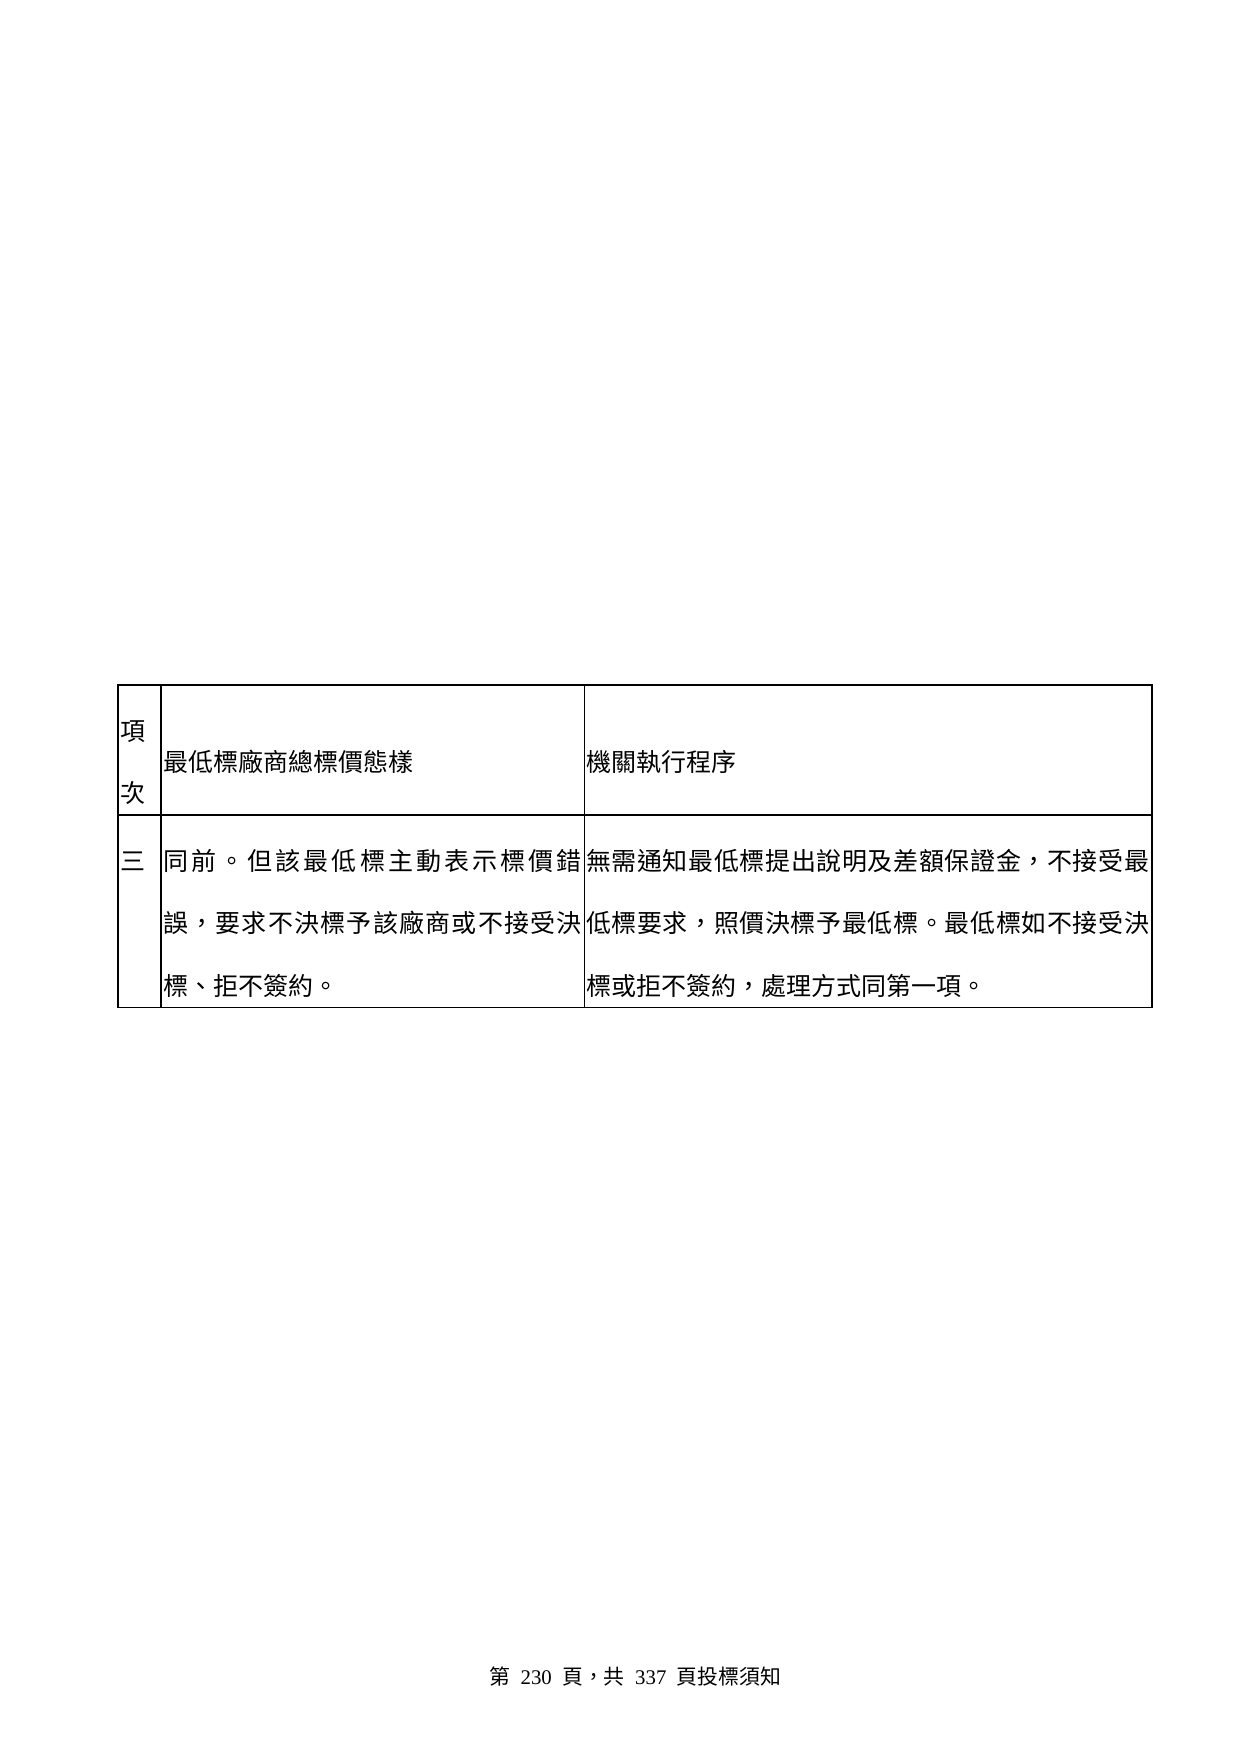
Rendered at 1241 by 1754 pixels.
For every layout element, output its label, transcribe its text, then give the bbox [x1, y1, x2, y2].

table_cell 三 [119, 816, 160, 1007]
table_cell 無需通知最低標提出說明及差額保證金，不接受最低標要求，照價決標予最低標。最低標如不接受決標或拒不簽約，處理方式同第一項。 [585, 816, 1151, 1007]
table_header 最低標廠商總標價態樣 [162, 686, 584, 814]
table_header 機關執行程序 [585, 686, 1151, 814]
table_header 項次 [119, 686, 160, 814]
table_cell 同前。但該最低標主動表示標價錯誤，要求不決標予該廠商或不接受決標、拒不簽約。 [162, 816, 584, 1007]
